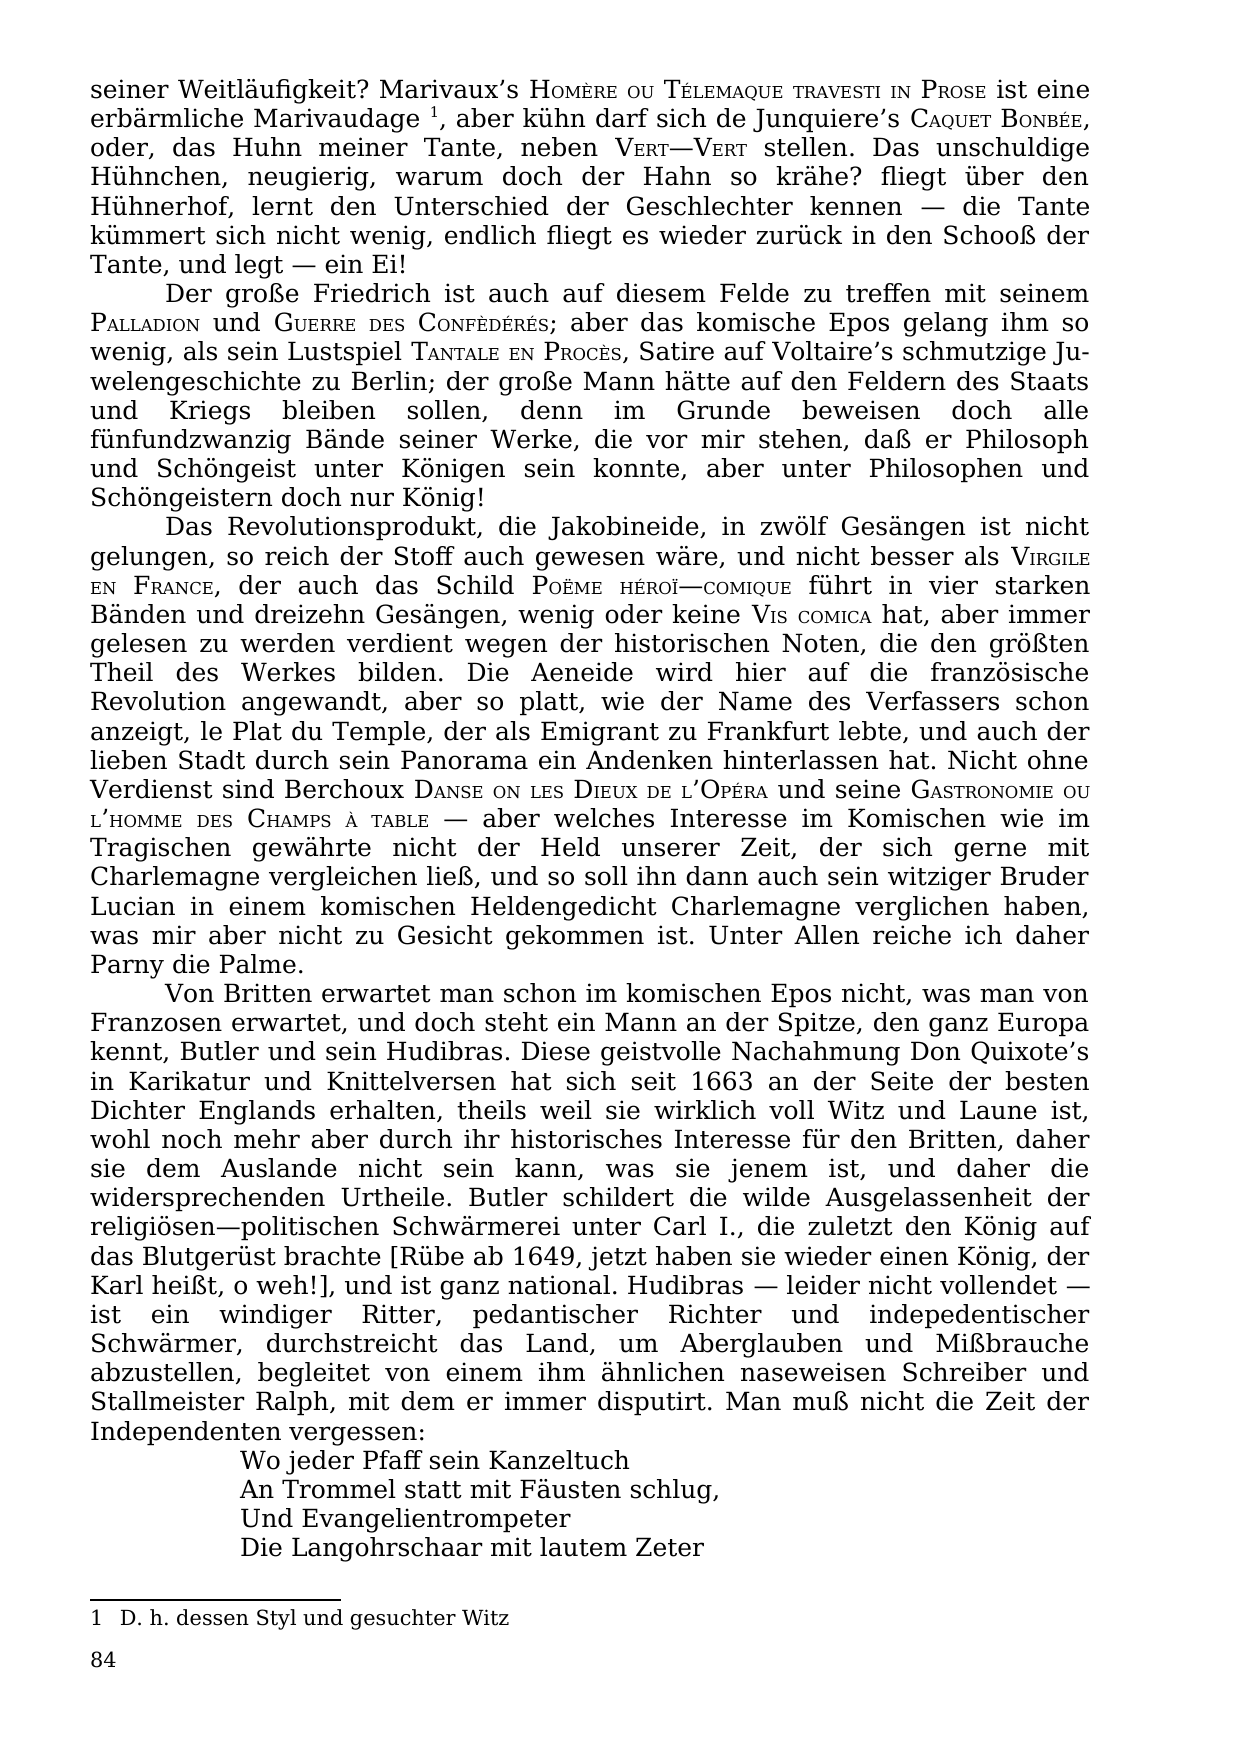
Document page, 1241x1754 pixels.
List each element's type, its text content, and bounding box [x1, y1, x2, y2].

text seiner Weitläufigkeit? Marivaux’s Homère ou Télemaque travesti in Prose ist eine erbärmliche Marivaudage , aber kühn darf sich de Junquiere’s Caquet Bonbée, oder, das Huhn meiner Tante, neben Vert—Vert stellen. Das unschuldige Hühnchen, neugierig, warum doch der Hahn so krähe? fliegt über den Hühnerhof, lernt den Unterschied der Geschlechter kennen — die Tante kümmert sich nicht wenig, endlich fliegt es wieder zurück in den Schooß der Tante, und legt — ein Ei! [90, 75, 1091, 279]
text Von Britten erwartet man schon im komischen Epos nicht, was man von Franzosen erwartet, und doch steht ein Mann an der Spitze, den ganz Europa kennt, Butler und sein Hudibras. Diese geistvolle Nachahmung Don Quixote’s in Karikatur und Knittelversen hat sich seit 1663 an der Seite der besten Dichter Englands erhalten, theils weil sie wirklich voll Witz und Laune ist, wohl noch mehr aber durch ihr historisches Interesse für den Britten, daher sie dem Auslande nicht sein kann, was sie jenem ist, und daher die widersprechenden Urtheile. Butler schildert die wilde Ausgelassenheit der religiösen—politischen Schwärmerei unter Carl I., die zuletzt den König auf das Blutgerüst brachte [Rübe ab 1649, jetzt haben sie wieder einen König, der Karl heißt, o weh!], und ist ganz national. Hudibras — leider nicht vollendet — ist ein windiger Ritter, pedantischer Richter und indepedentischer Schwärmer, durchstreicht das Land, um Aberglauben und Mißbrauche abzustellen, begleitet von einem ihm ähnlichen naseweisen Schreiber und Stallmeister Ralph, mit dem er immer disputirt. Man muß nicht die Zeit der Independenten vergessen: [90, 979, 1091, 1446]
text D. h. dessen Styl und gesuchter Witz [90, 1606, 1091, 1631]
text Die Langohrschaar mit lautem Zeter [240, 1533, 1091, 1562]
text Der große Friedrich ist auch auf diesem Felde zu treffen mit seinem Palladion und Guerre des Confèdérés; aber das komische Epos gelang ihm so wenig, als sein Lustspiel Tantale en Procès, Satire auf Voltaire’s schmutzige Ju- welengeschichte zu Berlin; der große Mann hätte auf den Feldern des Staats und Kriegs bleiben sollen, denn im Grunde beweisen doch alle fünfundzwanzig Bände seiner Werke, die vor mir stehen, daß er Philosoph und Schöngeist unter Königen sein konnte, aber unter Philosophen und Schöngeistern doch nur König! [90, 279, 1091, 512]
text Und Evangelientrompeter [240, 1504, 1091, 1533]
text Das Revolutionsprodukt, die Jakobineide, in zwölf Gesängen ist nicht gelungen, so reich der Stoff auch gewesen wäre, und nicht besser als Virgile en France, der auch das Schild Poëme héroï—comique führt in vier starken Bänden und dreizehn Gesängen, wenig oder keine Vis comica hat, aber immer gelesen zu werden verdient wegen der historischen Noten, die den größten Theil des Werkes bilden. Die Aeneide wird hier auf die französische Revolution angewandt, aber so platt, wie der Name des Verfassers schon anzeigt, le Plat du Temple, der als Emigrant zu Frankfurt lebte, und auch der lieben Stadt durch sein Panorama ein Andenken hinterlassen hat. Nicht ohne Verdienst sind Berchoux Danse on les Dieux de l’Opéra und seine Gastronomie ou l’homme des Champs à table — aber welches Interesse im Komischen wie im Tragischen gewährte nicht der Held unserer Zeit, der sich gerne mit Charlemagne vergleichen ließ, und so soll ihn dann auch sein witziger Bruder Lucian in einem komischen Heldengedicht Charlemagne verglichen haben, was mir aber nicht zu Gesicht gekommen ist. Unter Allen reiche ich daher Parny die Palme. [90, 512, 1091, 979]
text Wo jeder Pfaff sein Kanzeltuch [240, 1446, 1091, 1475]
text An Trommel statt mit Fäusten schlug, [240, 1475, 1091, 1504]
